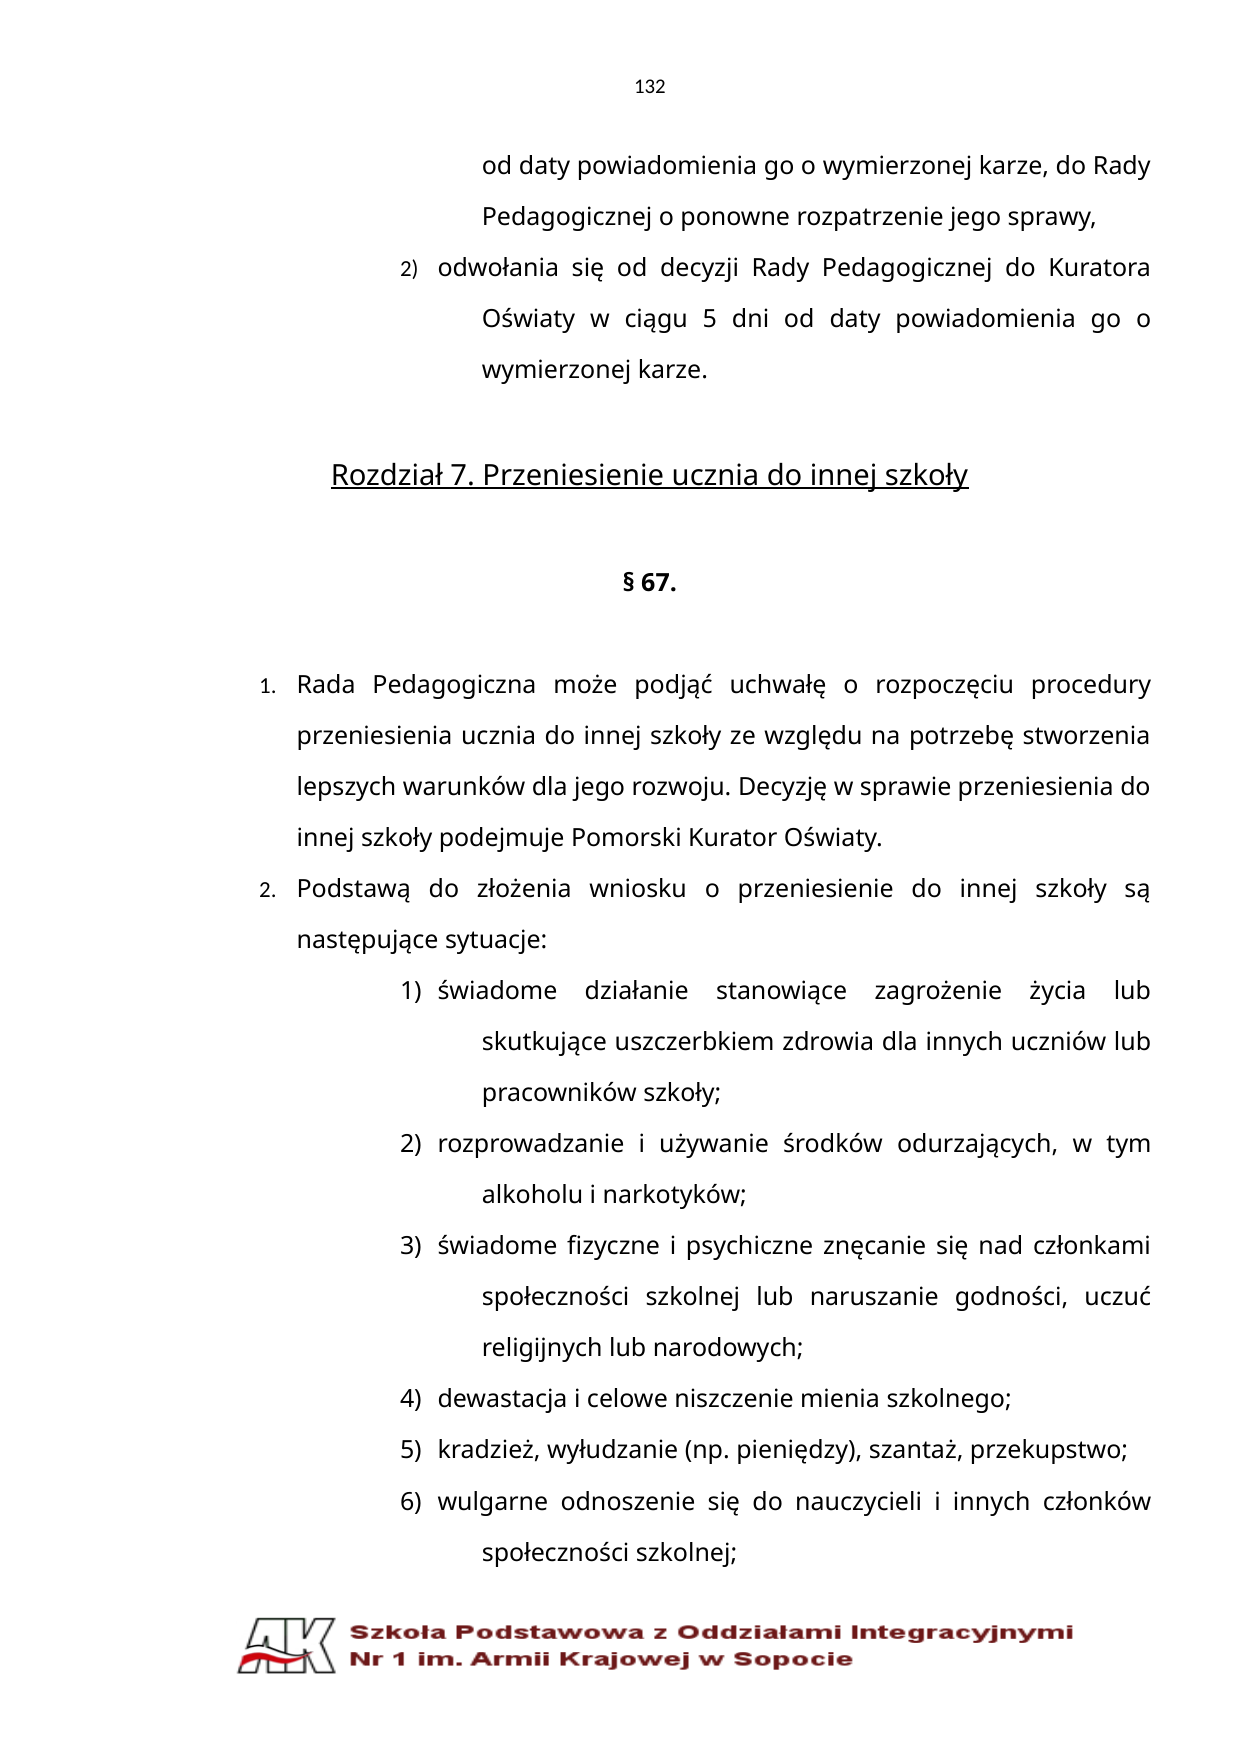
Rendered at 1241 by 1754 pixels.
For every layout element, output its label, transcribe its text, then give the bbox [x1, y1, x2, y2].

list rozprowadzanie i używanie środków odurzających, w tym alkoholu i narkotyków; [400, 1126, 1152, 1211]
list dewastacja i celowe niszczenie mienia szkolnego; [400, 1381, 1152, 1415]
list kradzież, wyłudzanie (np. pieniędzy), szantaż, przekupstwo; [400, 1432, 1152, 1466]
picture [236, 1611, 1122, 1680]
list odwołania się od decyzji Rady Pedagogicznej do Kuratora Oświaty w ciągu 5 dni od daty powiadomienia go o wymierzonej karze. [400, 250, 1152, 386]
list świadome fizyczne i psychiczne znęcanie się nad członkami społeczności szkolnej lub naruszanie godności, uczuć religijnych lub narodowych; [400, 1228, 1152, 1364]
list od daty powiadomienia go o wymierzonej karze, do Rady Pedagogicznej o ponowne rozpatrzenie jego sprawy, [400, 148, 1152, 233]
list Rada Pedagogiczna może podjąć uchwałę o rozpoczęciu procedury przeniesienia ucznia do innej szkoły ze względu na potrzebę stworzenia lepszych warunków dla jego rozwoju. Decyzję w sprawie przeniesienia do innej szkoły podejmuje Pomorski Kurator Oświaty. [259, 666, 1152, 854]
list wulgarne odnoszenie się do nauczycieli i innych członków społeczności szkolnej; [400, 1483, 1152, 1568]
text Rozdział 7. Przeniesienie ucznia do innej szkoły [148, 454, 1152, 493]
list Podstawą do złożenia wniosku o przeniesienie do innej szkoły są następujące sytuacje: [259, 871, 1152, 956]
text § 67. [148, 564, 1152, 598]
list świadome działanie stanowiące zagrożenie życia lub skutkujące uszczerbkiem zdrowia dla innych uczniów lub pracowników szkoły; [400, 973, 1152, 1109]
